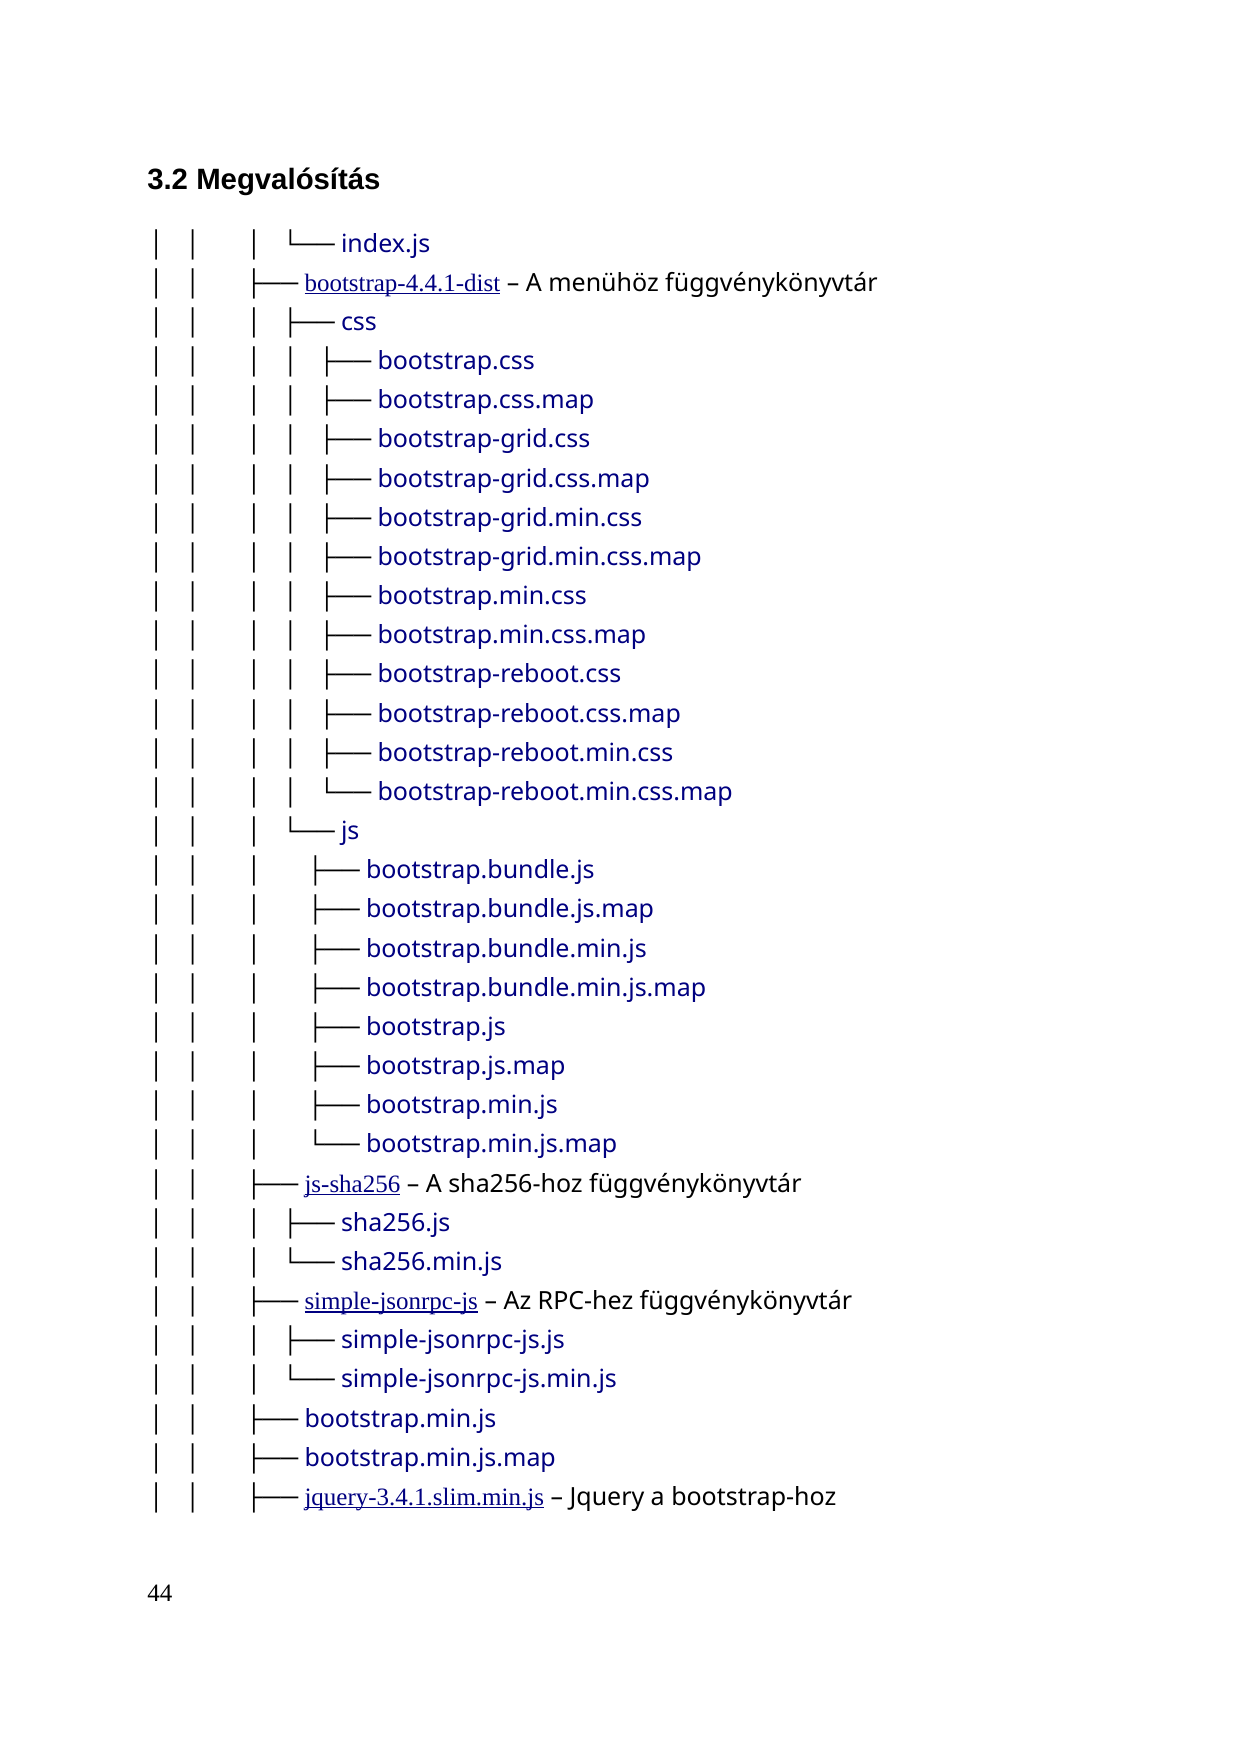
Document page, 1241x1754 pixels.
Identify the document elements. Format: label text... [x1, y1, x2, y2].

text │ │ │ └── index.js │ │ ├── bootstrap-4.4.1-dist – A menühöz függvénykönyvtár │ │ │ ├── css │ │ │ │ ├── bootstrap.css │ │ │ │ ├── bootstrap.css.map │ │ │ │ ├── bootstrap-grid.css │ │ │ │ ├── bootstrap-grid.css.map │ │ │ │ ├── bootstrap-grid.min.css │ │ │ │ ├── bootstrap-grid.min.css.map │ │ │ │ ├── bootstrap.min.css │ │ │ │ ├── bootstrap.min.css.map │ │ │ │ ├── bootstrap-reboot.css │ │ │ │ ├── bootstrap-reboot.css.map │ │ │ │ ├── bootstrap-reboot.min.css │ │ │ │ └── bootstrap-reboot.min.css.map │ │ │ └── js │ │ │ ├── bootstrap.bundle.js │ │ │ ├── bootstrap.bundle.js.map │ │ │ ├── bootstrap.bundle.min.js │ │ │ ├── bootstrap.bundle.min.js.map │ │ │ ├── bootstrap.js │ │ │ ├── bootstrap.js.map │ │ │ ├── bootstrap.min.js │ │ │ └── bootstrap.min.js.map │ │ ├── js-sha256 – A sha256-hoz függvénykönyvtár │ │ │ ├── sha256.js │ │ │ └── sha256.min.js │ │ ├── simple-jsonrpc-js – Az RPC-hez függvénykönyvtár │ │ │ ├── simple-jsonrpc-js.js │ │ │ └── simple-jsonrpc-js.min.js │ │ ├── bootstrap.min.js │ │ ├── bootstrap.min.js.map │ │ ├── jquery-3.4.1.slim.min.js – Jquery a bootstrap-hoz [147, 225, 1033, 1513]
